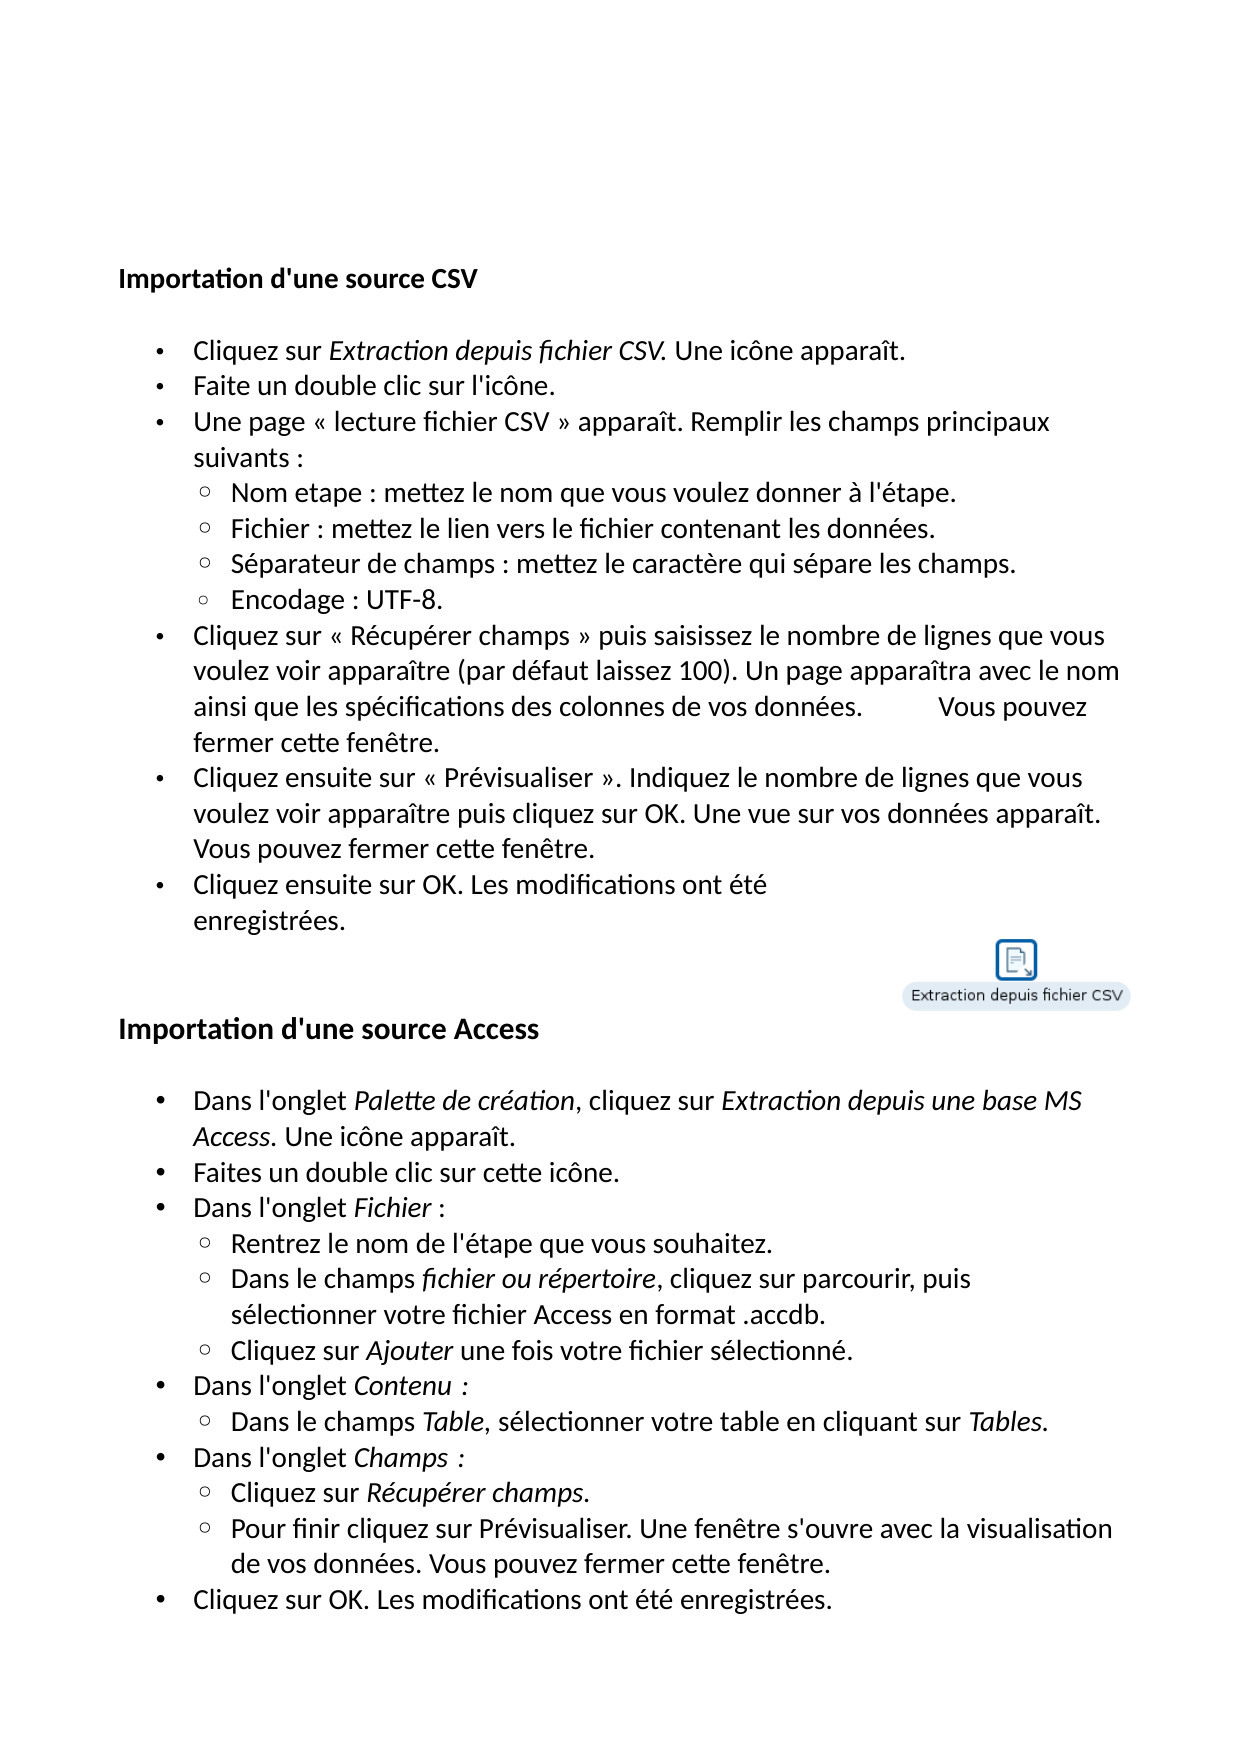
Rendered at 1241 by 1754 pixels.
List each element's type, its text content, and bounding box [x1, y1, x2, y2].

list Cliquez sur Ajouter une fois votre fichier sélectionné. [193, 1332, 1122, 1367]
list Cliquez sur « Récupérer champs » puis saisissez le nombre de lignes que vous voulez voir apparaître (par défaut laissez 100). Un page apparaîtra avec le nom ainsi que les spécifications des colonnes de vos données. Vous pouvez fermer cette fenêtre. [156, 617, 1122, 759]
list Cliquez ensuite sur « Prévisualiser ». Indiquez le nombre de lignes que vous voulez voir apparaître puis cliquez sur OK. Une vue sur vos données apparaît. Vous pouvez fermer cette fenêtre. [156, 759, 1122, 866]
text Importation d'une source Access [118, 1009, 885, 1047]
list Nom etape : mettez le nom que vous voulez donner à l'étape. [193, 474, 1122, 510]
list Dans l'onglet Fichier : [156, 1189, 1122, 1225]
list Séparateur de champs : mettez le caractère qui sépare les champs. [193, 546, 1122, 581]
list Faite un double clic sur l'icône. [156, 367, 1122, 403]
list Cliquez sur Récupérer champs. [193, 1474, 1122, 1510]
list Cliquez sur OK. Les modifications ont été enregistrées. [156, 1581, 1122, 1617]
list Dans l'onglet Champs : [156, 1439, 1122, 1474]
list Dans le champs fichier ou répertoire, cliquez sur parcourir, puis sélectionner votre fichier Access en format .accdb. [193, 1261, 1122, 1332]
list Dans l'onglet Palette de création, cliquez sur Extraction depuis une base MS Access. Une icône apparaît. [156, 1082, 1122, 1154]
list Dans le champs Table, sélectionner votre table en cliquant sur Tables. [193, 1403, 1122, 1439]
text Importation d'une source CSV [118, 261, 1122, 296]
list Encodage : UTF-8. [193, 581, 1122, 617]
list Une page « lecture fichier CSV » apparaît. Remplir les champs principaux suivants : [156, 403, 1122, 474]
list Rentrez le nom de l'étape que vous souhaitez. [193, 1225, 1122, 1261]
list Dans l'onglet Contenu : [156, 1367, 1122, 1403]
list Cliquez sur Extraction depuis fichier CSV. Une icône apparaît. [156, 332, 1122, 367]
list Pour finir cliquez sur Prévisualiser. Une fenêtre s'ouvre avec la visualisation de vos données. Vous pouvez fermer cette fenêtre. [193, 1510, 1122, 1581]
list Faites un double clic sur cette icône. [156, 1154, 1122, 1189]
list Cliquez ensuite sur OK. Les modifications ont été enregistrées. [156, 866, 1122, 937]
list Fichier : mettez le lien vers le fichier contenant les données. [193, 510, 1122, 546]
picture [885, 895, 1155, 1063]
